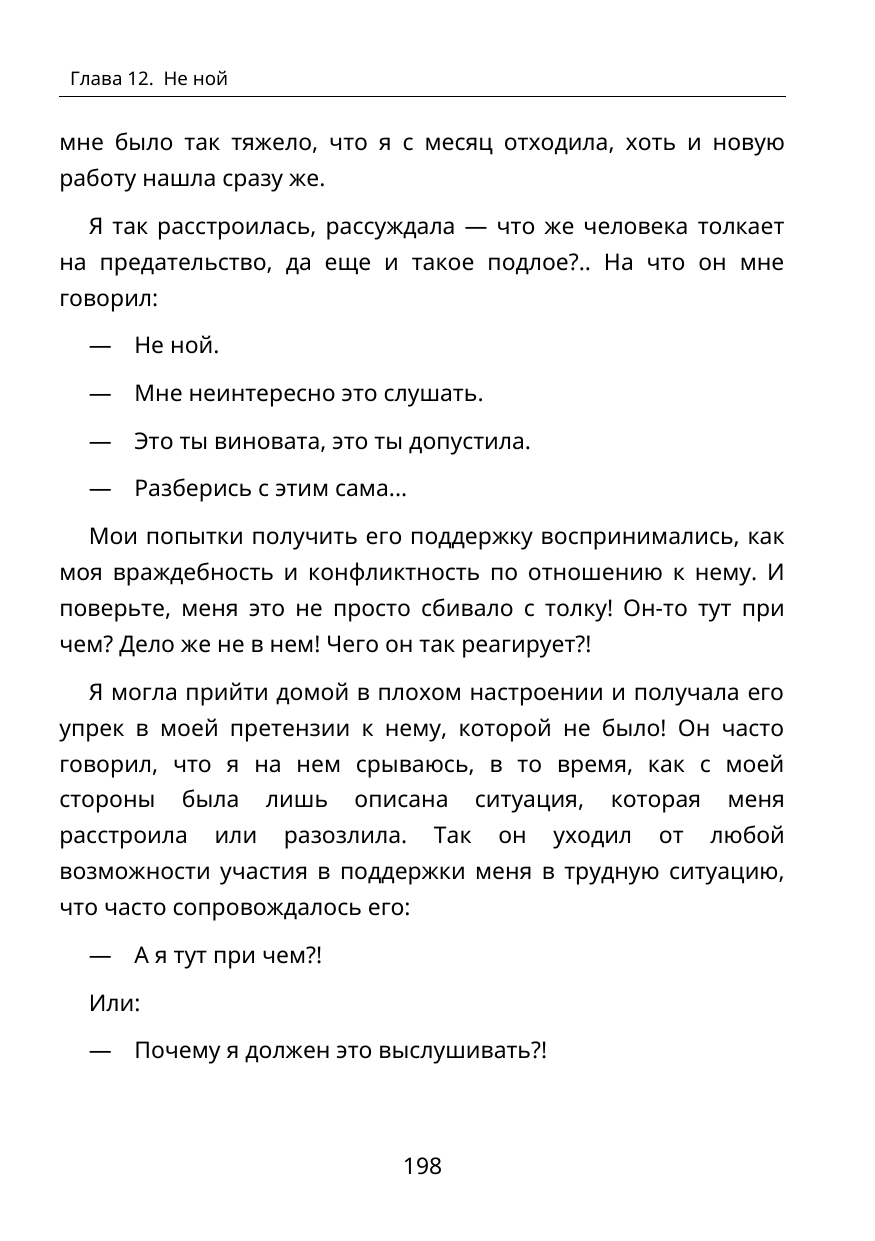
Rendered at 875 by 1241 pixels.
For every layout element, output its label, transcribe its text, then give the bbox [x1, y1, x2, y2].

text Мои попытки получить его поддержку воспринимались, как моя враждебность и конфликтность по отношению к нему. И поверьте, меня это не просто сбивало с толку! Он-то тут при чем? Дело же не в нем! Чего он так реагирует?! [59, 520, 786, 659]
list А я тут при чем?! [59, 939, 786, 970]
list Мне неинтересно это слушать. [59, 377, 786, 408]
list Это ты виновата, это ты допустила. [59, 425, 786, 456]
list Разберись с этим сама... [59, 472, 786, 504]
text Я так расстроилась, рассуждала — что же человека толкает на предательство, да еще и такое подлое?.. На что он мне говорил: [59, 210, 786, 313]
text Я могла прийти домой в плохом настроении и получала его упрек в моей претензии к нему, которой не было! Он часто говорил, что я на нем срываюсь, в то время, как с моей стороны была лишь описана ситуация, которая меня расстроила или разозлила. Так он уходил от любой возможности участия в поддержки меня в трудную ситуацию, что часто сопровождалось его: [59, 676, 786, 922]
text мне было так тяжело, что я с месяц отходила, хоть и новую работу нашла сразу же. [59, 126, 786, 193]
text Или: [59, 987, 786, 1018]
list Не ной. [59, 329, 786, 361]
list Почему я должен это выслушивать?! [59, 1034, 786, 1066]
